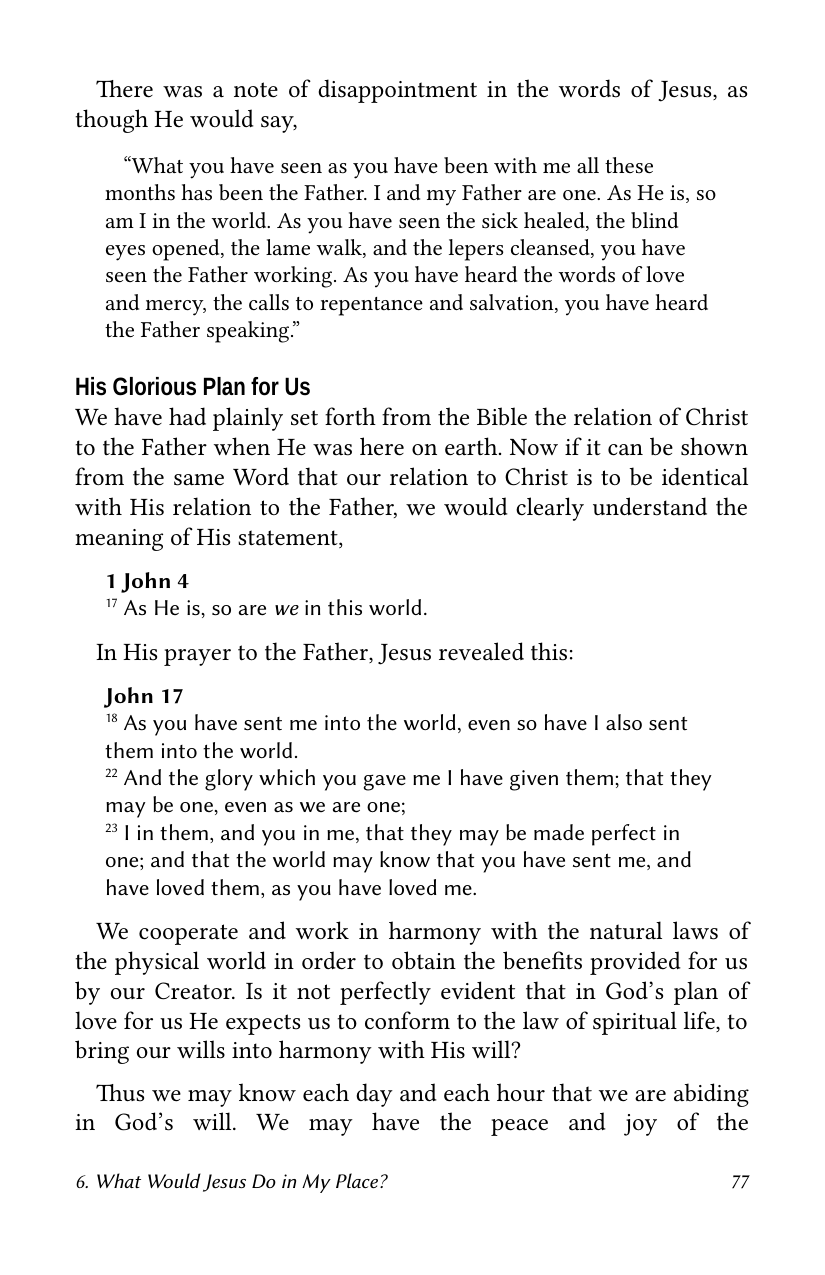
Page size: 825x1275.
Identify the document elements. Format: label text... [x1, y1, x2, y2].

text 1 John 4 [105, 568, 750, 594]
text We cooperate and work in harmony with the natural laws of the physical world in order to obtain the benefits provided for us by our Creator. Is it not perfectly evident that in God’s plan of love for us He expects us to conform to the law of spiritual life, to bring our wills into harmony with His will? [75, 917, 750, 1065]
text 23 I in them, and you in me, that they may be made perfect in one; and that the world may know that you have sent me, and have loved them, as you have loved me. [105, 820, 720, 901]
text “What you have seen as you have been with me all these months has been the Father. I and my Father are one. As He is, so am I in the world. As you have seen the sick healed, the blind eyes opened, the lame walk, and the lepers cleansed, you have seen the Father working. As you have heard the words of love and mercy, the calls to repentance and salvation, you have heard the Father speaking.” [105, 153, 720, 343]
text In His prayer to the Father, Jesus revealed this: [75, 638, 750, 666]
text We have had plainly set forth from the Bible the relation of Christ to the Father when He was here on earth. Now if it can be shown from the same Word that our relation to Christ is to be identical with His relation to the Father, we would clearly understand the meaning of His statement, [75, 403, 750, 551]
text Thus we may know each day and each hour that we are abiding in God’s will. We may have the peace and joy of the [75, 1078, 750, 1137]
text There was a note of disappointment in the words of Jesus, as though He would say, [75, 75, 750, 133]
text John 17 [105, 683, 750, 709]
text 18 As you have sent me into the world, even so have I also sent them into the world. [105, 710, 720, 764]
text 17 As He is, so are we in this world. [105, 595, 720, 621]
text 22 And the glory which you gave me I have given them; that they may be one, even as we are one; [105, 765, 720, 818]
subtitle His Glorious Plan for Us [75, 372, 750, 400]
